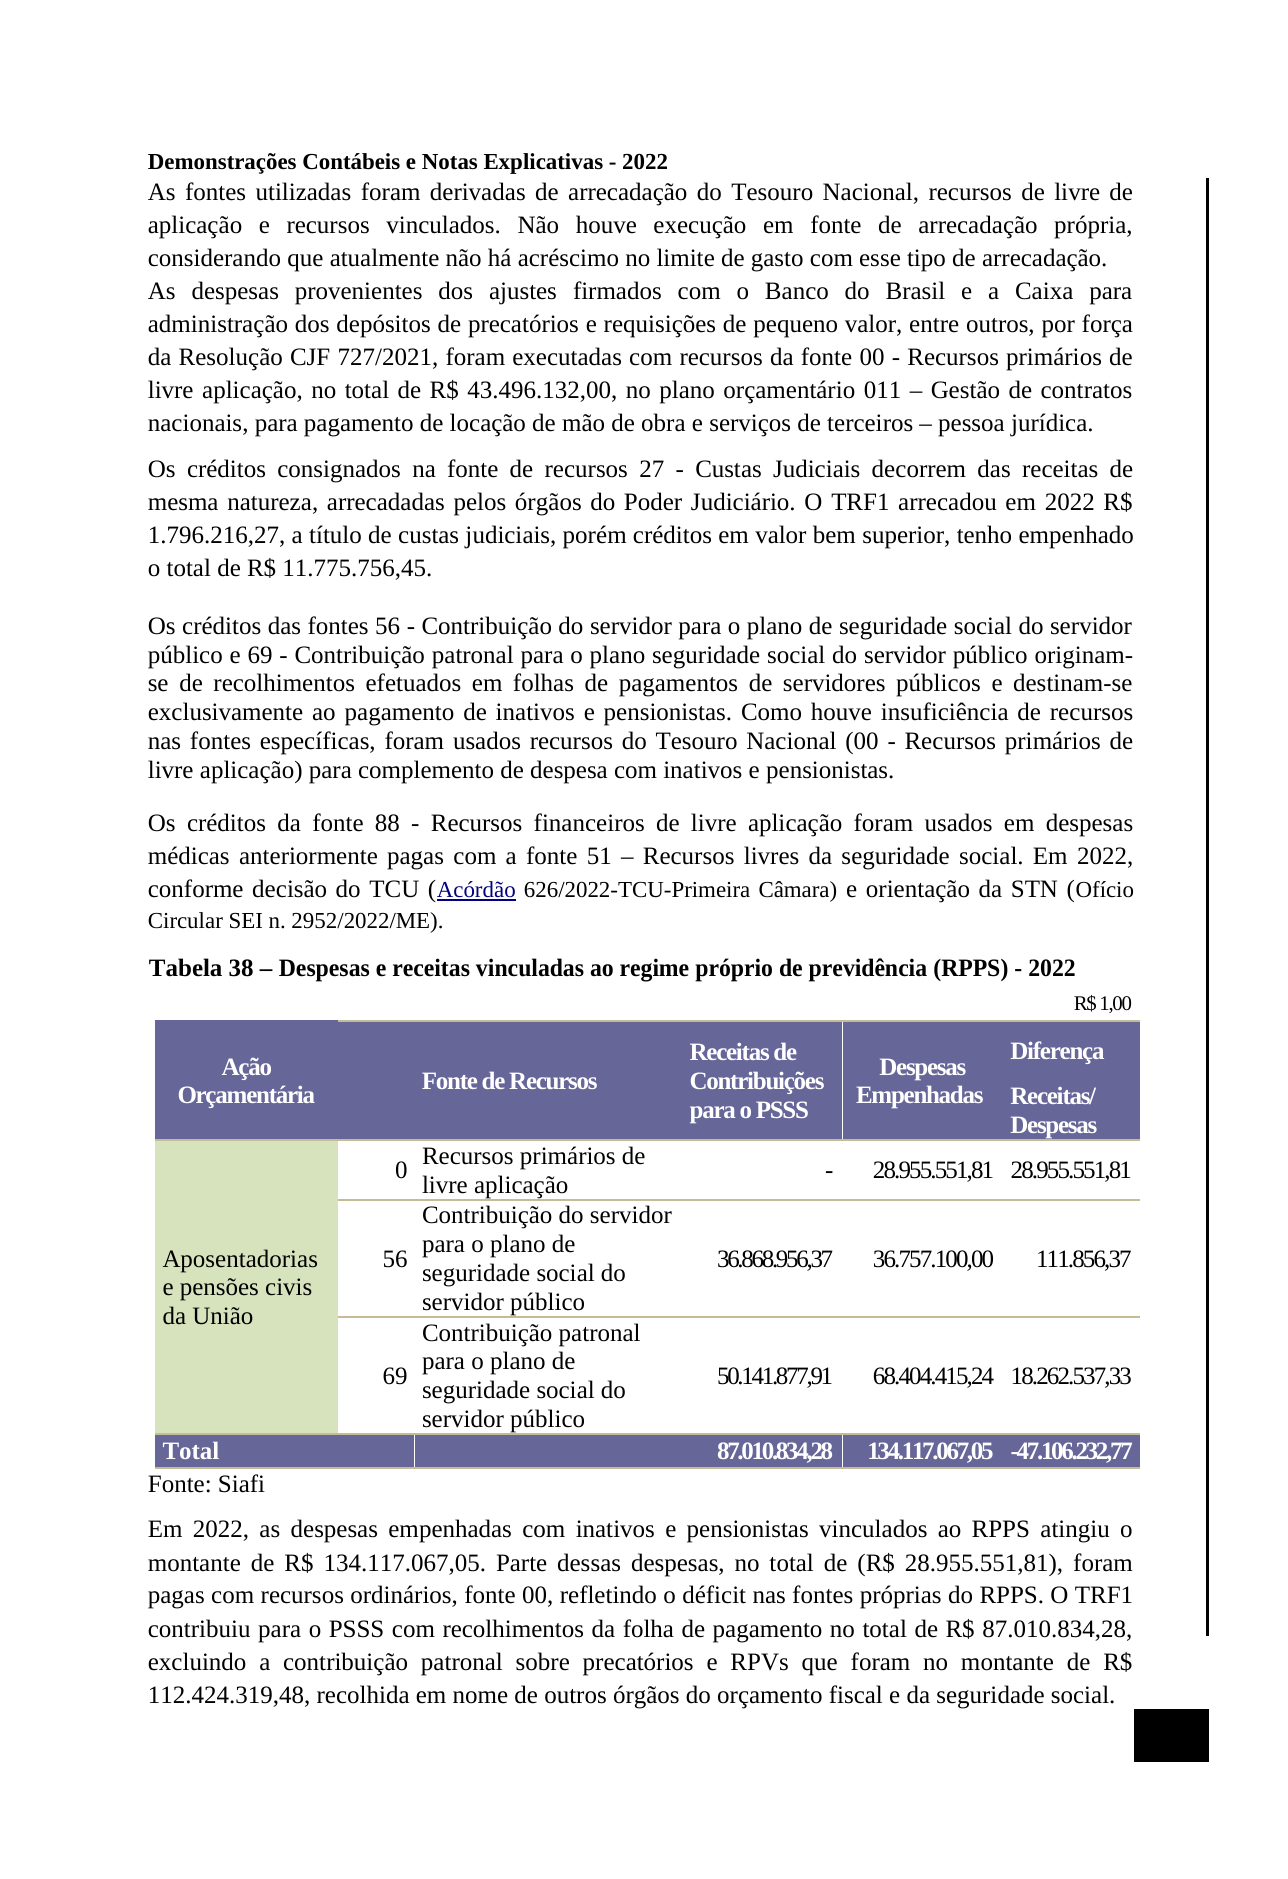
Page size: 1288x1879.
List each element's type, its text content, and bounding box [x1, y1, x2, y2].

table_cell 69 [338, 1318, 414, 1433]
table_cell Fonte de Recursos [338, 1022, 682, 1139]
text Os créditos consignados na fonte de recursos 27 - Custas Judiciais decorrem das receitas de mesma natureza, arrecadadas pelos órgãos do Poder Judiciário. O TRF1 arrecadou em 2022 R$ 1.796.216,27, a título de custas judiciais, porém créditos em valor bem superior, tenho empenhado o total de R$ 11.775.756,45. [148, 454, 1134, 582]
text Tabela 38 – Despesas e receitas vinculadas ao regime próprio de previdência (RPPS) - 2022 [149, 951, 1133, 984]
text Em 2022, as despesas empenhadas com inativos e pensionistas vinculados ao RPPS atingiu o montante de R$ 134.117.067,05. Parte dessas despesas, no total de (R$ 28.955.551,81), foram pagas com recursos ordinários, fonte 00, refletindo o déficit nas fontes próprias do RPPS. O TRF1 contribuiu para o PSSS com recolhimentos da folha de pagamento no total de R$ 87.010.834,28, excluindo a contribuição patronal sobre precatórios e RPVs que foram no montante de R$ 112.424.319,48, recolhida em nome de outros órgãos do orçamento fiscal e da seguridade social. [148, 1514, 1134, 1708]
table_cell 134.117.067,05 [843, 1435, 1003, 1467]
table_cell 87.010.834,28 [682, 1435, 842, 1467]
text Os créditos da fonte 88 - Recursos financeiros de livre aplicação foram usados em despesas médicas anteriormente pagas com a fonte 51 – Recursos livres da seguridade social. Em 2022, conforme decisão do TCU (Acórdão 626/2022-TCU-Primeira Câmara) e orientação da STN (Ofício Circular SEI n. 2952/2022/ME). [148, 808, 1134, 933]
table_cell 36.868.956,37 [682, 1201, 842, 1316]
text Os créditos das fontes 56 - Contribuição do servidor para o plano de seguridade social do servidor público e 69 - Contribuição patronal para o plano seguridade social do servidor público originam-se de recolhimentos efetuados em folhas de pagamentos de servidores públicos e destinam-se exclusivamente ao pagamento de inativos e pensionistas. Como houve insuficiência de recursos nas fontes específicas, foram usados recursos do Tesouro Nacional (00 - Recursos primários de livre aplicação) para complemento de despesa com inativos e pensionistas. [148, 611, 1134, 783]
table_header R$ 1,00 [155, 985, 1140, 1020]
table_cell 68.404.415,24 [843, 1318, 1003, 1433]
table_cell Receitas de Contribuições para o PSSS [682, 1022, 842, 1139]
table_cell Diferença [1003, 1022, 1140, 1079]
table_cell 50.141.877,91 [682, 1318, 842, 1433]
table_cell 28.955.551,81 [843, 1141, 1003, 1198]
table_cell Total [155, 1435, 338, 1467]
text As fontes utilizadas foram derivadas de arrecadação do Tesouro Nacional, recursos de livre de aplicação e recursos vinculados. Não houve execução em fonte de arrecadação própria, considerando que atualmente não há acréscimo no limite de gasto com esse tipo de arrecadação. [148, 177, 1134, 272]
table_cell 28.955.551,81 [1003, 1141, 1140, 1198]
table_cell 56 [338, 1201, 414, 1316]
table_cell 36.757.100,00 [843, 1201, 1003, 1316]
table_cell - [682, 1141, 842, 1198]
table_cell Receitas/ Despesas [1003, 1079, 1140, 1139]
table_cell [338, 1435, 414, 1467]
table_cell 0 [338, 1141, 414, 1198]
table_cell 111.856,37 [1003, 1201, 1140, 1316]
table_cell Despesas Empenhadas [843, 1022, 1003, 1139]
table_cell Recursos primários de livre aplicação [415, 1141, 682, 1198]
table_cell [415, 1435, 682, 1467]
table_cell Ação Orçamentária [155, 1020, 338, 1139]
text As despesas provenientes dos ajustes firmados com o Banco do Brasil e a Caixa para administração dos depósitos de precatórios e requisições de pequeno valor, entre outros, por força da Resolução CJF 727/2021, foram executadas com recursos da fonte 00 - Recursos primários de livre aplicação, no total de R$ 43.496.132,00, no plano orçamentário 011 – Gestão de contratos nacionais, para pagamento de locação de mão de obra e serviços de terceiros – pessoa jurídica. [148, 276, 1134, 437]
table_cell -47.106.232,77 [1003, 1435, 1140, 1467]
text Fonte: Siafi [148, 1469, 1134, 1498]
table_cell Contribuição do servidor para o plano de seguridade social do servidor público [415, 1201, 682, 1316]
table_cell Contribuição patronal para o plano de seguridade social do servidor público [415, 1318, 682, 1433]
table_cell Aposentadorias e pensões civis da União [155, 1141, 338, 1433]
table_cell 18.262.537,33 [1003, 1318, 1140, 1433]
